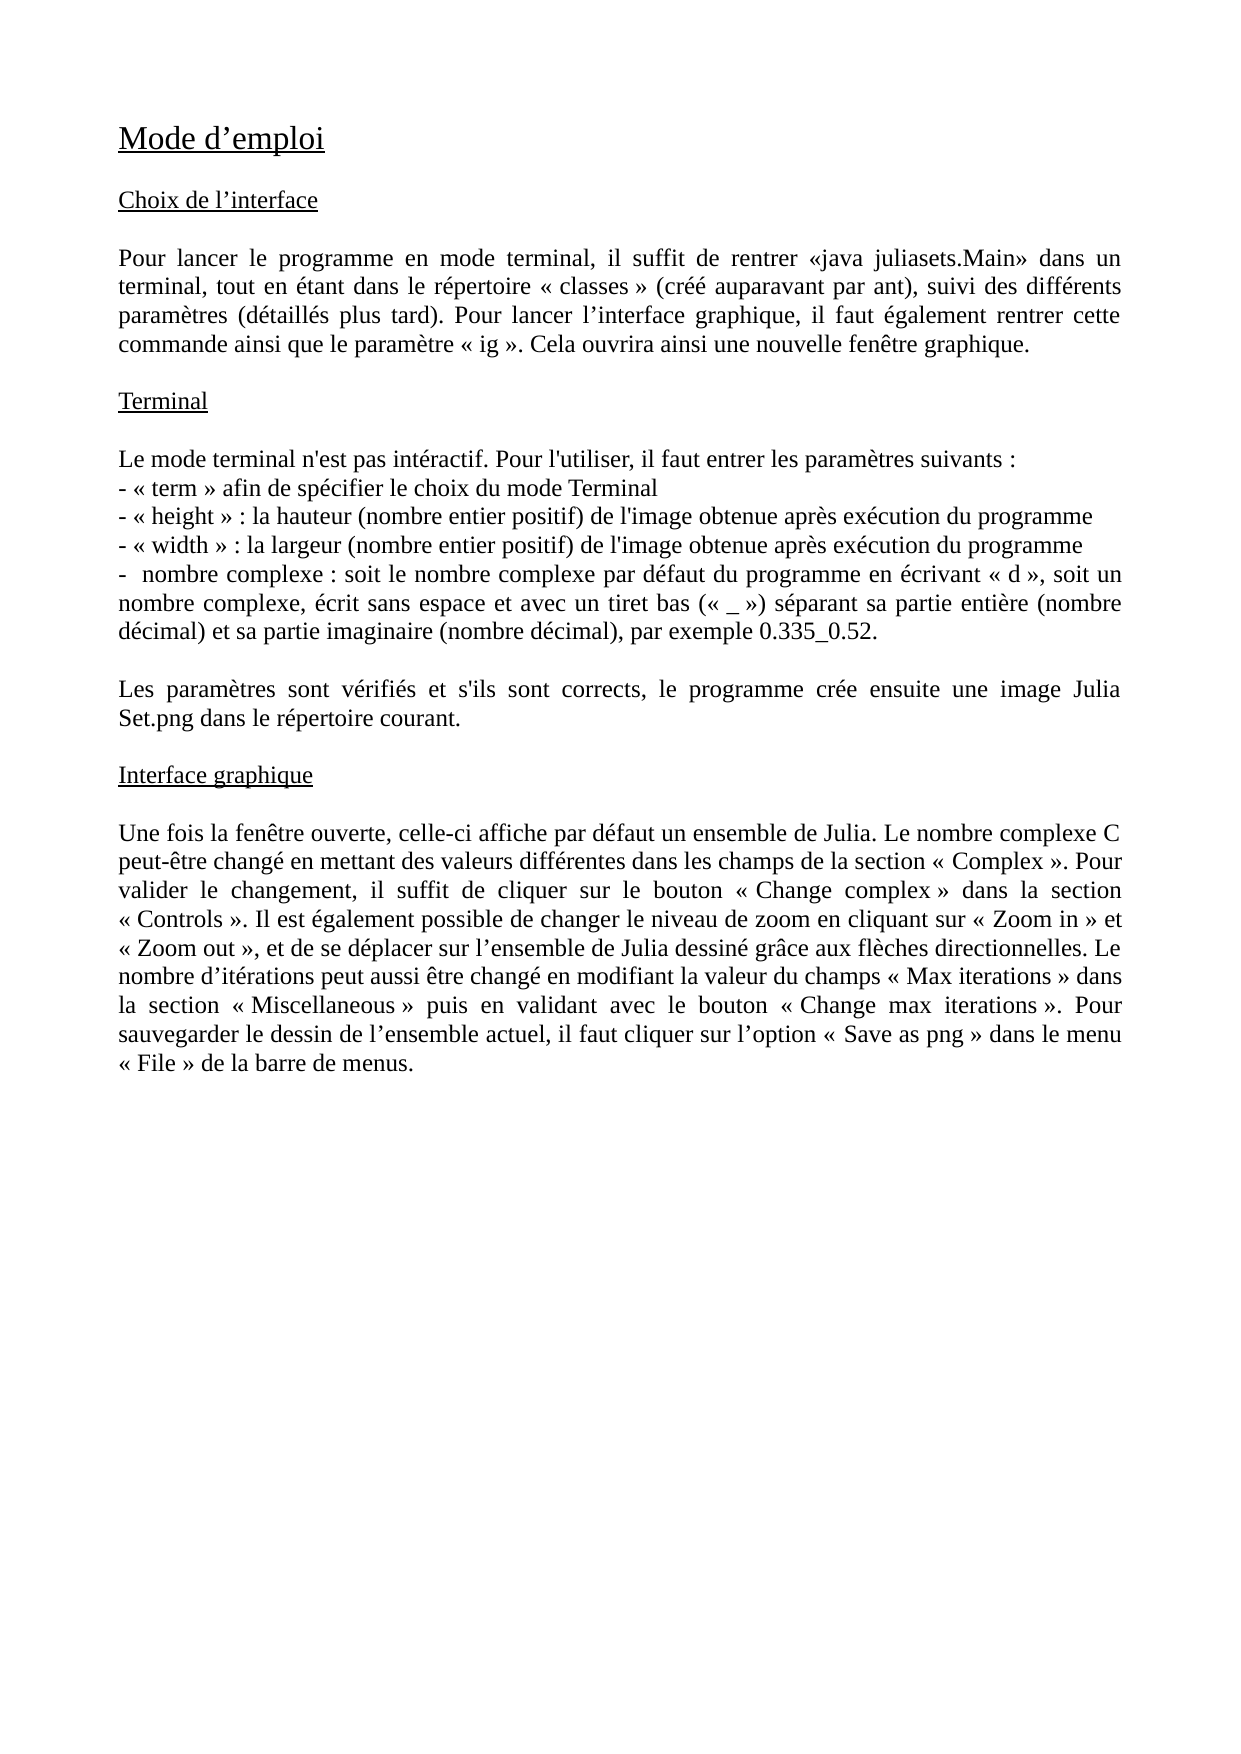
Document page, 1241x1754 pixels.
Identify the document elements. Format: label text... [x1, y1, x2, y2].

text Choix de l’interface [118, 185, 1122, 214]
text - nombre complexe : soit le nombre complexe par défaut du programme en écrivant « d », soit un nombre complexe, écrit sans espace et avec un tiret bas (« _ ») séparant sa partie entière (nombre décimal) et sa partie imaginaire (nombre décimal), par exemple 0.335_0.52. [118, 559, 1122, 645]
text Pour lancer le programme en mode terminal, il suffit de rentrer «java juliasets.Main» dans un terminal, tout en étant dans le répertoire « classes » (créé auparavant par ant), suivi des différents paramètres (détaillés plus tard). Pour lancer l’interface graphique, il faut également rentrer cette commande ainsi que le paramètre « ig ». Cela ouvrira ainsi une nouvelle fenêtre graphique. [118, 243, 1122, 358]
text Le mode terminal n'est pas intéractif. Pour l'utiliser, il faut entrer les paramètres suivants : [118, 444, 1122, 473]
text - « term » afin de spécifier le choix du mode Terminal [118, 473, 1122, 501]
text Les paramètres sont vérifiés et s'ils sont corrects, le programme crée ensuite une image Julia Set.png dans le répertoire courant. [118, 674, 1122, 731]
text - « width » : la largeur (nombre entier positif) de l'image obtenue après exécution du programme [118, 530, 1122, 559]
text Interface graphique [118, 760, 1122, 789]
text Mode d’emploi [118, 118, 1122, 156]
text Terminal [118, 386, 1122, 415]
text - « height » : la hauteur (nombre entier positif) de l'image obtenue après exécution du programme [118, 501, 1122, 530]
text Une fois la fenêtre ouverte, celle-ci affiche par défaut un ensemble de Julia. Le nombre complexe C peut-être changé en mettant des valeurs différentes dans les champs de la section « Complex ». Pour valider le changement, il suffit de cliquer sur le bouton « Change complex » dans la section « Controls ». Il est également possible de changer le niveau de zoom en cliquant sur « Zoom in » et « Zoom out », et de se déplacer sur l’ensemble de Julia dessiné grâce aux flèches directionnelles. Le nombre d’itérations peut aussi être changé en modifiant la valeur du champs « Max iterations » dans la section « Miscellaneous » puis en validant avec le bouton « Change max iterations ». Pour sauvegarder le dessin de l’ensemble actuel, il faut cliquer sur l’option « Save as png » dans le menu « File » de la barre de menus. [118, 818, 1122, 1076]
